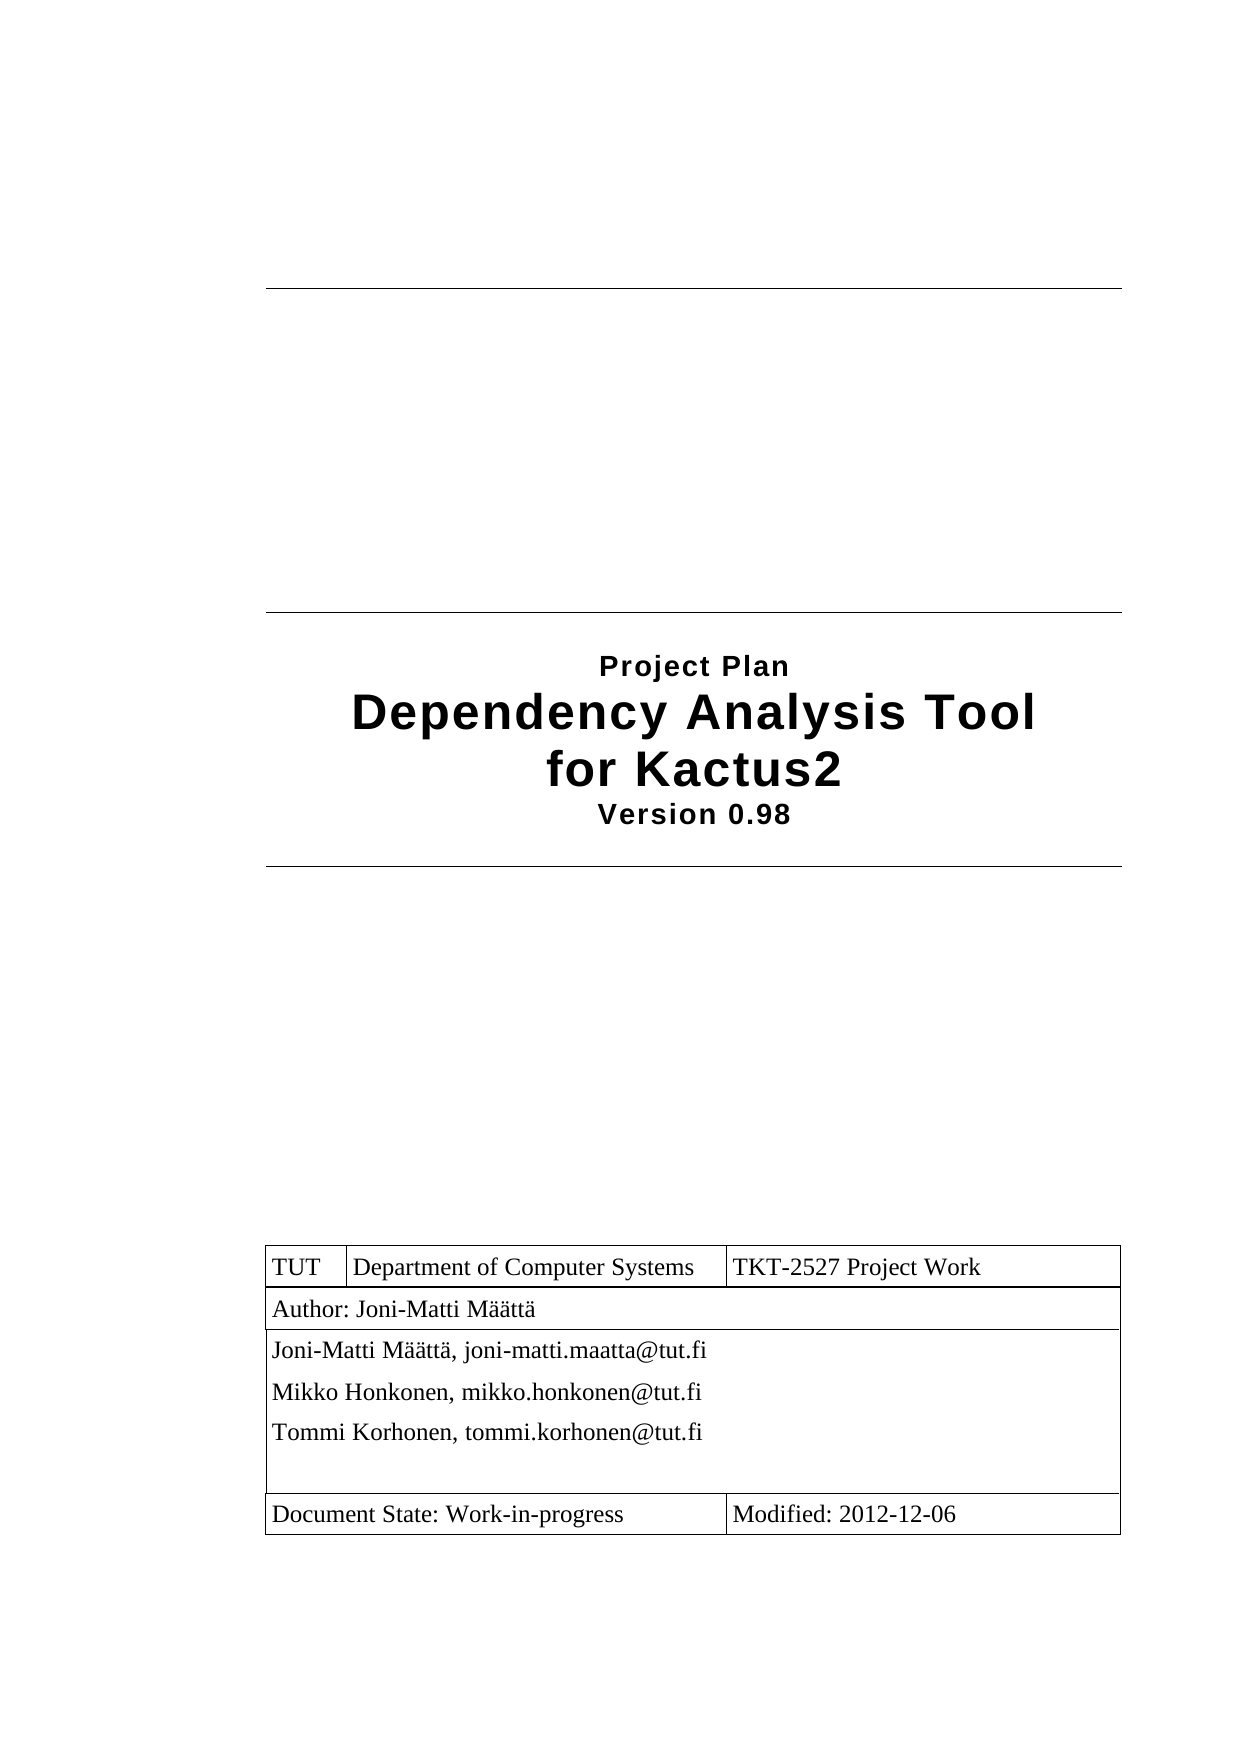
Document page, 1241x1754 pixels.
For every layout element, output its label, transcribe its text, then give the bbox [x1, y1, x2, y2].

table_cell Document State: Work-in-progress [266, 1494, 726, 1534]
table_cell Author: Joni-Matti Määttä [266, 1288, 1120, 1328]
table_cell Tommi Korhonen, tommi.korhonen@tut.fi [267, 1411, 1120, 1452]
list for Kactus2 [266, 740, 1122, 797]
table_cell Mikko Honkonen, mikko.honkonen@tut.fi [267, 1370, 1120, 1411]
table_cell [267, 1452, 1120, 1493]
table_cell Modified: 2012-12-06 [727, 1493, 1120, 1534]
table_header TKT-2527 Project Work [727, 1246, 1120, 1286]
list Project Plan [266, 649, 1122, 682]
table_header Department of Computer Systems [347, 1246, 726, 1286]
table_cell Joni-Matti Määttä, joni-matti.maatta@tut.fi [267, 1329, 1120, 1370]
list Dependency Analysis Tool [266, 682, 1122, 740]
table_header TUT [266, 1246, 346, 1286]
list Version 0.98 [266, 797, 1122, 831]
